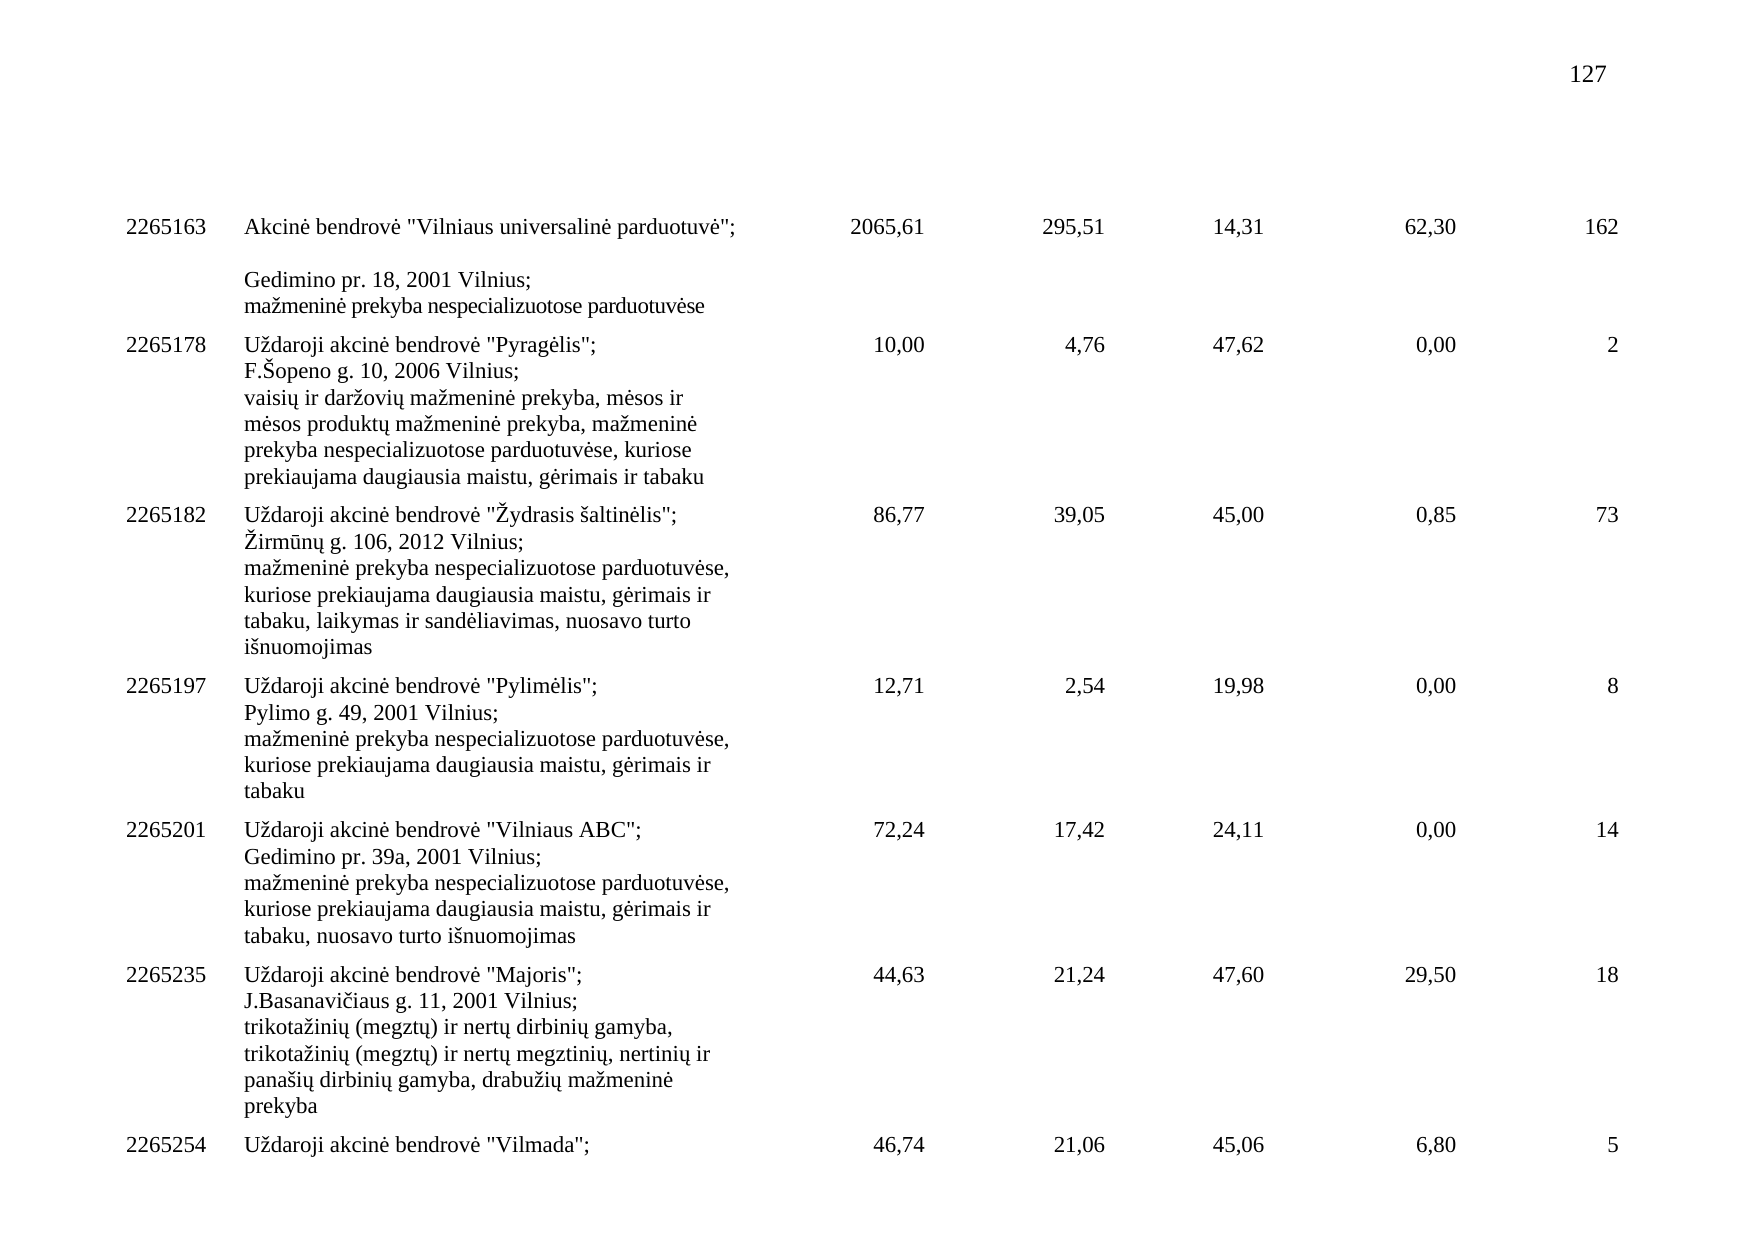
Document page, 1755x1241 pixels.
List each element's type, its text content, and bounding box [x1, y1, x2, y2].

table_cell 162 [1473, 207, 1636, 325]
table_cell 2265197 [100, 666, 233, 810]
table_cell 5 [1473, 1125, 1636, 1164]
table_cell 86,77 [750, 495, 941, 666]
table_cell 21,06 [941, 1125, 1122, 1164]
table_cell 62,30 [1281, 207, 1473, 325]
table_cell 45,00 [1122, 495, 1281, 666]
table_cell 0,85 [1281, 495, 1473, 666]
table_cell 2 [1473, 325, 1636, 495]
table_cell 8 [1473, 666, 1636, 810]
table_cell 47,62 [1122, 325, 1281, 495]
table_cell 4,76 [941, 325, 1122, 495]
table_cell 46,74 [750, 1125, 941, 1164]
table_cell 295,51 [941, 207, 1122, 325]
table_cell 17,42 [941, 810, 1122, 954]
table_cell 47,60 [1122, 955, 1281, 1125]
table_cell Uždaroji akcinė bendrovė "Pyragėlis"; F.Šopeno g. 10, 2006 Vilnius; vaisių ir daržovių mažmeninė prekyba, mėsos ir mėsos produktų mažmeninė prekyba, mažmeninė prekyba nespecializuotose parduotuvėse, kuriose prekiaujama daugiausia maistu, gėrimais ir tabaku [233, 325, 749, 495]
table_cell Uždaroji akcinė bendrovė "Vilmada"; [233, 1125, 749, 1164]
table_cell 73 [1473, 495, 1636, 666]
table_cell Uždaroji akcinė bendrovė "Majoris"; J.Basanavičiaus g. 11, 2001 Vilnius; trikotažinių (megztų) ir nertų dirbinių gamyba, trikotažinių (megztų) ir nertų megztinių, nertinių ir panašių dirbinių gamyba, drabužių mažmeninė prekyba [233, 955, 749, 1125]
table_cell 0,00 [1281, 325, 1473, 495]
table_cell 24,11 [1122, 810, 1281, 954]
table_cell Akcinė bendrovė "Vilniaus universalinė parduotuvė"; Gedimino pr. 18, 2001 Vilnius; mažmeninė prekyba nespecializuotose parduotuvėse [233, 207, 749, 325]
table_cell 2265178 [100, 325, 233, 495]
table_cell Uždaroji akcinė bendrovė "Pylimėlis"; Pylimo g. 49, 2001 Vilnius; mažmeninė prekyba nespecializuotose parduotuvėse, kuriose prekiaujama daugiausia maistu, gėrimais ir tabaku [233, 666, 749, 810]
table_cell 18 [1473, 955, 1636, 1125]
table_cell 14 [1473, 810, 1636, 954]
table_cell Uždaroji akcinė bendrovė "Žydrasis šaltinėlis"; Žirmūnų g. 106, 2012 Vilnius; mažmeninė prekyba nespecializuotose parduotuvėse, kuriose prekiaujama daugiausia maistu, gėrimais ir tabaku, laikymas ir sandėliavimas, nuosavo turto išnuomojimas [233, 495, 749, 666]
table_cell 45,06 [1122, 1125, 1281, 1164]
table_cell 14,31 [1122, 207, 1281, 325]
table_cell 2,54 [941, 666, 1122, 810]
table_cell 2265182 [100, 495, 233, 666]
table_cell 2265235 [100, 955, 233, 1125]
table_cell 39,05 [941, 495, 1122, 666]
table_cell 2265254 [100, 1125, 233, 1164]
table_cell 0,00 [1281, 666, 1473, 810]
table_cell 2065,61 [750, 207, 941, 325]
table_cell 44,63 [750, 955, 941, 1125]
table_cell 19,98 [1122, 666, 1281, 810]
table_cell 72,24 [750, 810, 941, 954]
table_cell 2265163 [100, 207, 233, 325]
table_cell 12,71 [750, 666, 941, 810]
table_cell 29,50 [1281, 955, 1473, 1125]
table_cell Uždaroji akcinė bendrovė "Vilniaus ABC"; Gedimino pr. 39a, 2001 Vilnius; mažmeninė prekyba nespecializuotose parduotuvėse, kuriose prekiaujama daugiausia maistu, gėrimais ir tabaku, nuosavo turto išnuomojimas [233, 810, 749, 954]
table_cell 21,24 [941, 955, 1122, 1125]
table_cell 0,00 [1281, 810, 1473, 954]
table_cell 10,00 [750, 325, 941, 495]
table_cell 2265201 [100, 810, 233, 954]
table_cell 6,80 [1281, 1125, 1473, 1164]
